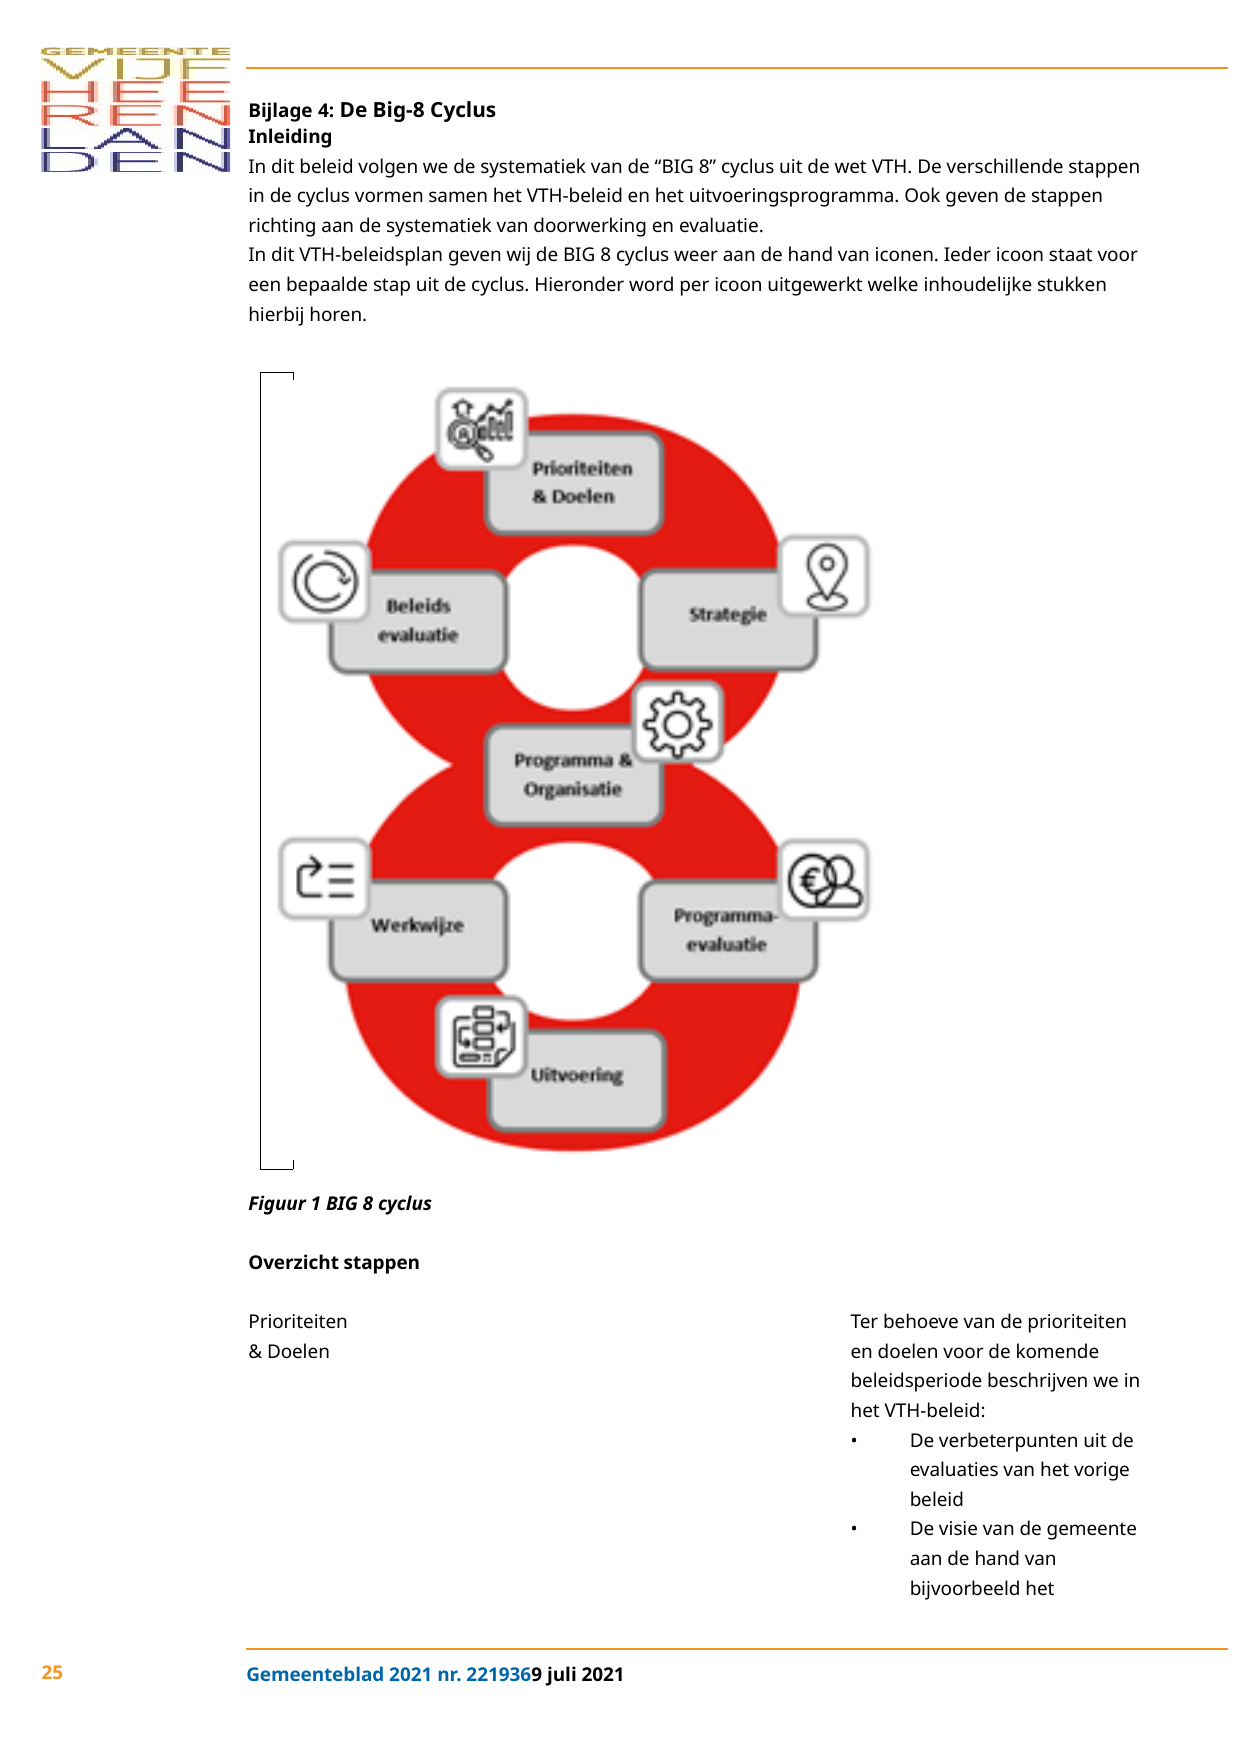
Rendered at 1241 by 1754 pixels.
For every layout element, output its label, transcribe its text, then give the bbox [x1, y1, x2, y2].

text Figuur 1 BIG 8 cyclus [248, 1190, 1152, 1216]
text Overzicht stappen [248, 1249, 1152, 1275]
text Inleiding [248, 123, 1152, 149]
picture [268, 380, 889, 1160]
picture [41, 47, 231, 172]
table_header Ter behoeve van de prioriteiten en doelen voor de komende beleidsperiode beschrijven we in het VTH-beleid: De verbeterpunten uit de evaluaties van het vorige beleid De visie van de gemeente aan de hand van bijvoorbeeld het [850, 1309, 1152, 1601]
text In dit beleid volgen we de systematiek van de “BIG 8” cyclus uit de wet VTH. De verschillende stappen in de cyclus vormen samen het VTH-beleid en het uitvoeringsprogramma. Ook geven de stappen richting aan de systematiek van doorwerking en evaluatie. [248, 153, 1152, 238]
text Bijlage 4: De Big-8 Cyclus [248, 95, 1152, 123]
table_header Prioriteiten & Doelen [248, 1309, 850, 1601]
text In dit VTH-beleidsplan geven wij de BIG 8 cyclus weer aan de hand van iconen. Ieder icoon staat voor een bepaalde stap uit de cyclus. Hieronder word per icoon uitgewerkt welke inhoudelijke stukken hierbij horen. [248, 242, 1152, 327]
